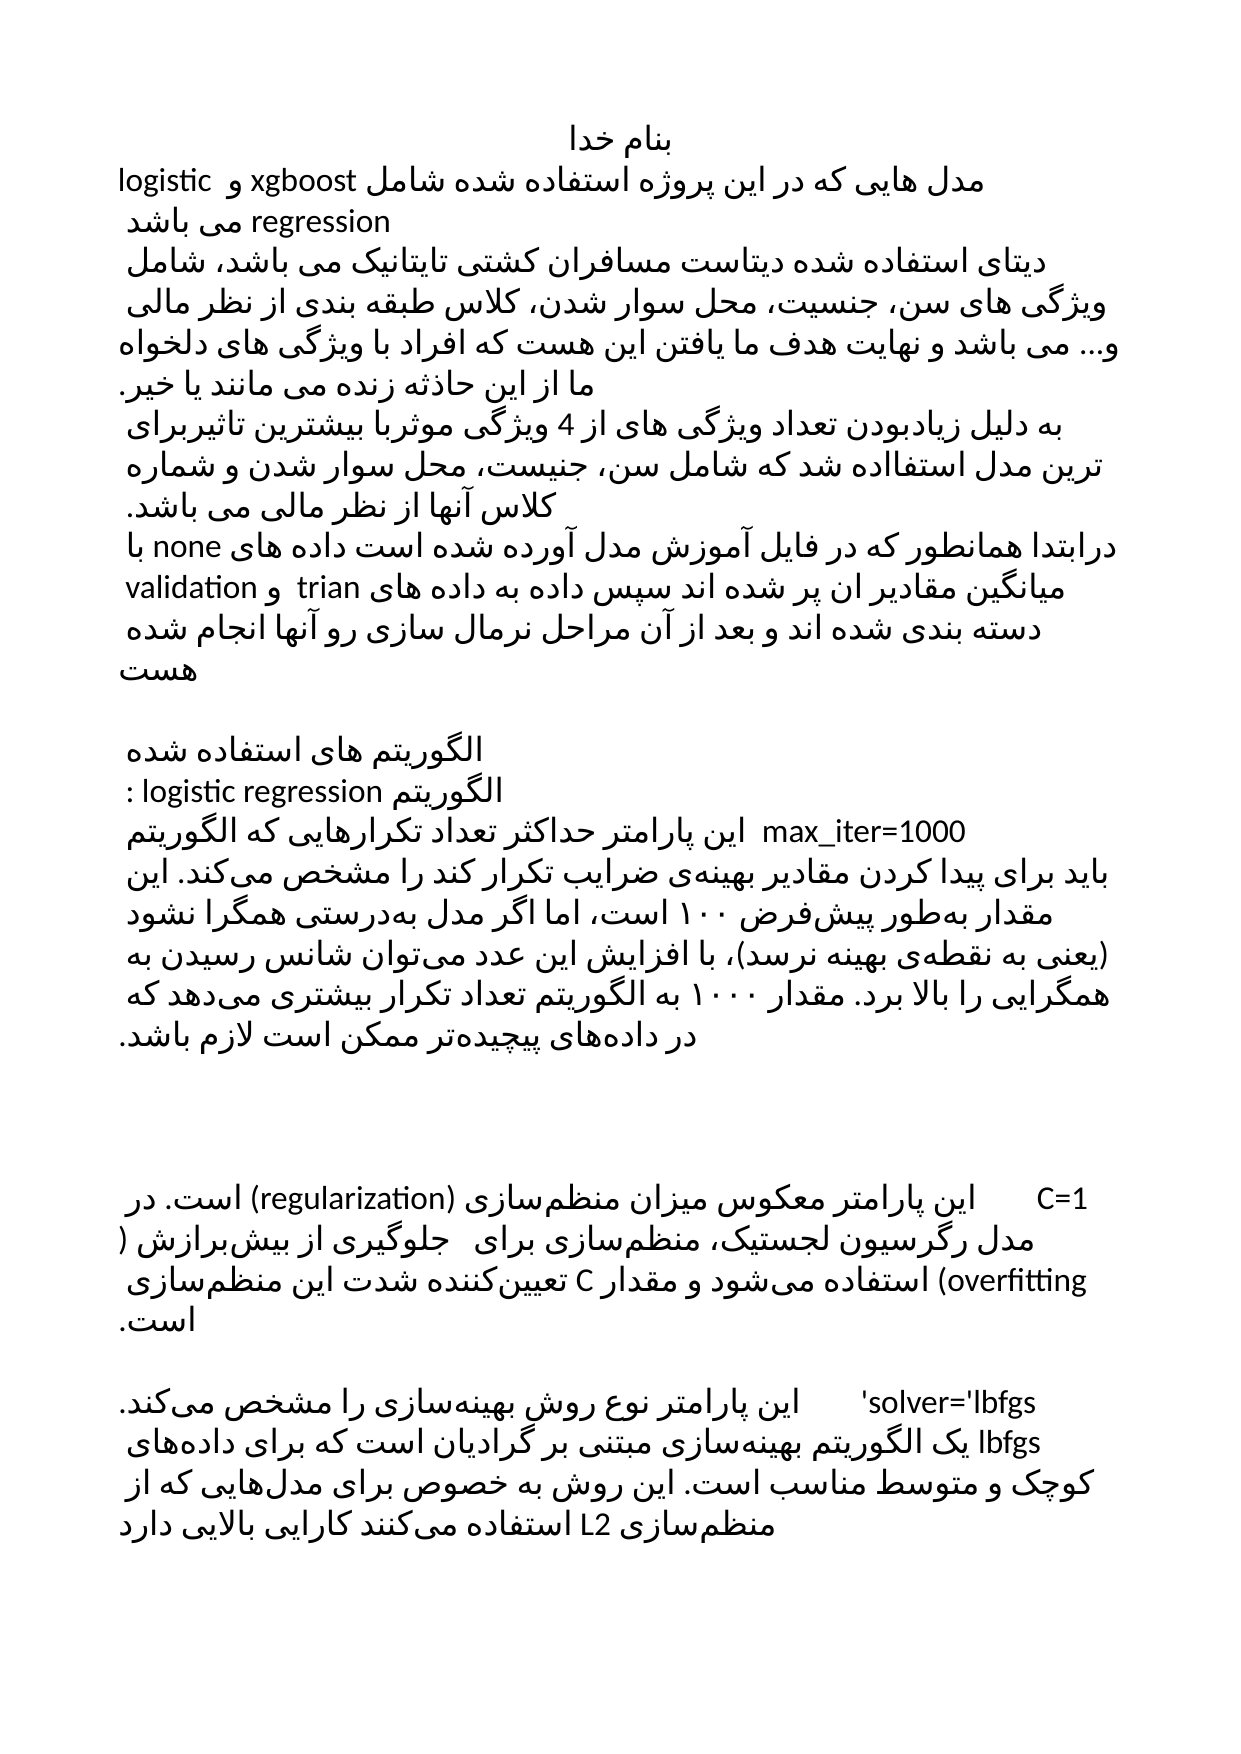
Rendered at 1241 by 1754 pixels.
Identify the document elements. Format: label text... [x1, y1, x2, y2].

text مدل هایی که در این پروژه استفاده شده شامل xgboost و logistic regression می باشد [118, 159, 1122, 240]
text max_iter=1000 این پارامتر حداکثر تعداد تکرارهایی که الگوریتم باید برای پیدا کردن مقادیر بهینه‌ی ضرایب تکرار کند را مشخص می‌کند. این مقدار به‌طور پیش‌فرض ۱۰۰ است، اما اگر مدل به‌درستی همگرا نشود (یعنی به نقطه‌ی بهینه نرسد)، با افزایش این عدد می‌توان شانس رسیدن به همگرایی را بالا برد. مقدار ۱۰۰۰ به الگوریتم تعداد تکرار بیشتری می‌دهد که در داده‌های پیچیده‌تر ممکن است لازم باشد. [118, 811, 1122, 1055]
text solver='lbfgs' این پارامتر نوع روش بهینه‌سازی را مشخص می‌کند. lbfgs یک الگوریتم بهینه‌سازی مبتنی بر گرادیان است که برای داده‌های کوچک و متوسط مناسب است. این روش به خصوص برای مدل‌هایی که از منظم‌سازی L2 استفاده می‌کنند کارایی بالایی دارد [118, 1381, 1122, 1544]
text درابتدا همانطور که در فایل آموزش مدل آورده شده است داده های none با میانگین مقادیر ان پر شده اند سپس داده به داده های trian و validation دسته بندی شده اند و بعد از آن مراحل نرمال سازی رو آنها انجام شده هست [118, 525, 1122, 688]
text به دلیل زیادبودن تعداد ویژگی های از 4 ویژگی موثربا بیشترین تاثیربرای ترین مدل استفااده شد که شامل سن، جنیست، محل سوار شدن و شماره کلاس آنها از نظر مالی می باشد. [118, 403, 1122, 525]
text C=1 این پارامتر معکوس میزان منظم‌سازی (regularization) است. در مدل رگرسیون لجستیک، منظم‌سازی برای جلوگیری از بیش‌برازش (overfitting) استفاده می‌شود و مقدار C تعیین‌کننده شدت این منظم‌سازی است. [118, 1177, 1122, 1340]
text دیتای استفاده شده دیتاست مسافران کشتی تایتانیک می باشد، شامل ویژگی های سن، جنسیت، محل سوار شدن، کلاس طبقه بندی از نظر مالی و... می باشد و نهایت هدف ما یافتن این هست که افراد با ویژگی های دلخواه ما از این حاذثه زنده می مانند یا خیر. [118, 240, 1122, 403]
text الگوریتم های استفاده شده الگوریتم logistic regression : [118, 729, 1122, 811]
text بنام خدا [118, 118, 1122, 159]
